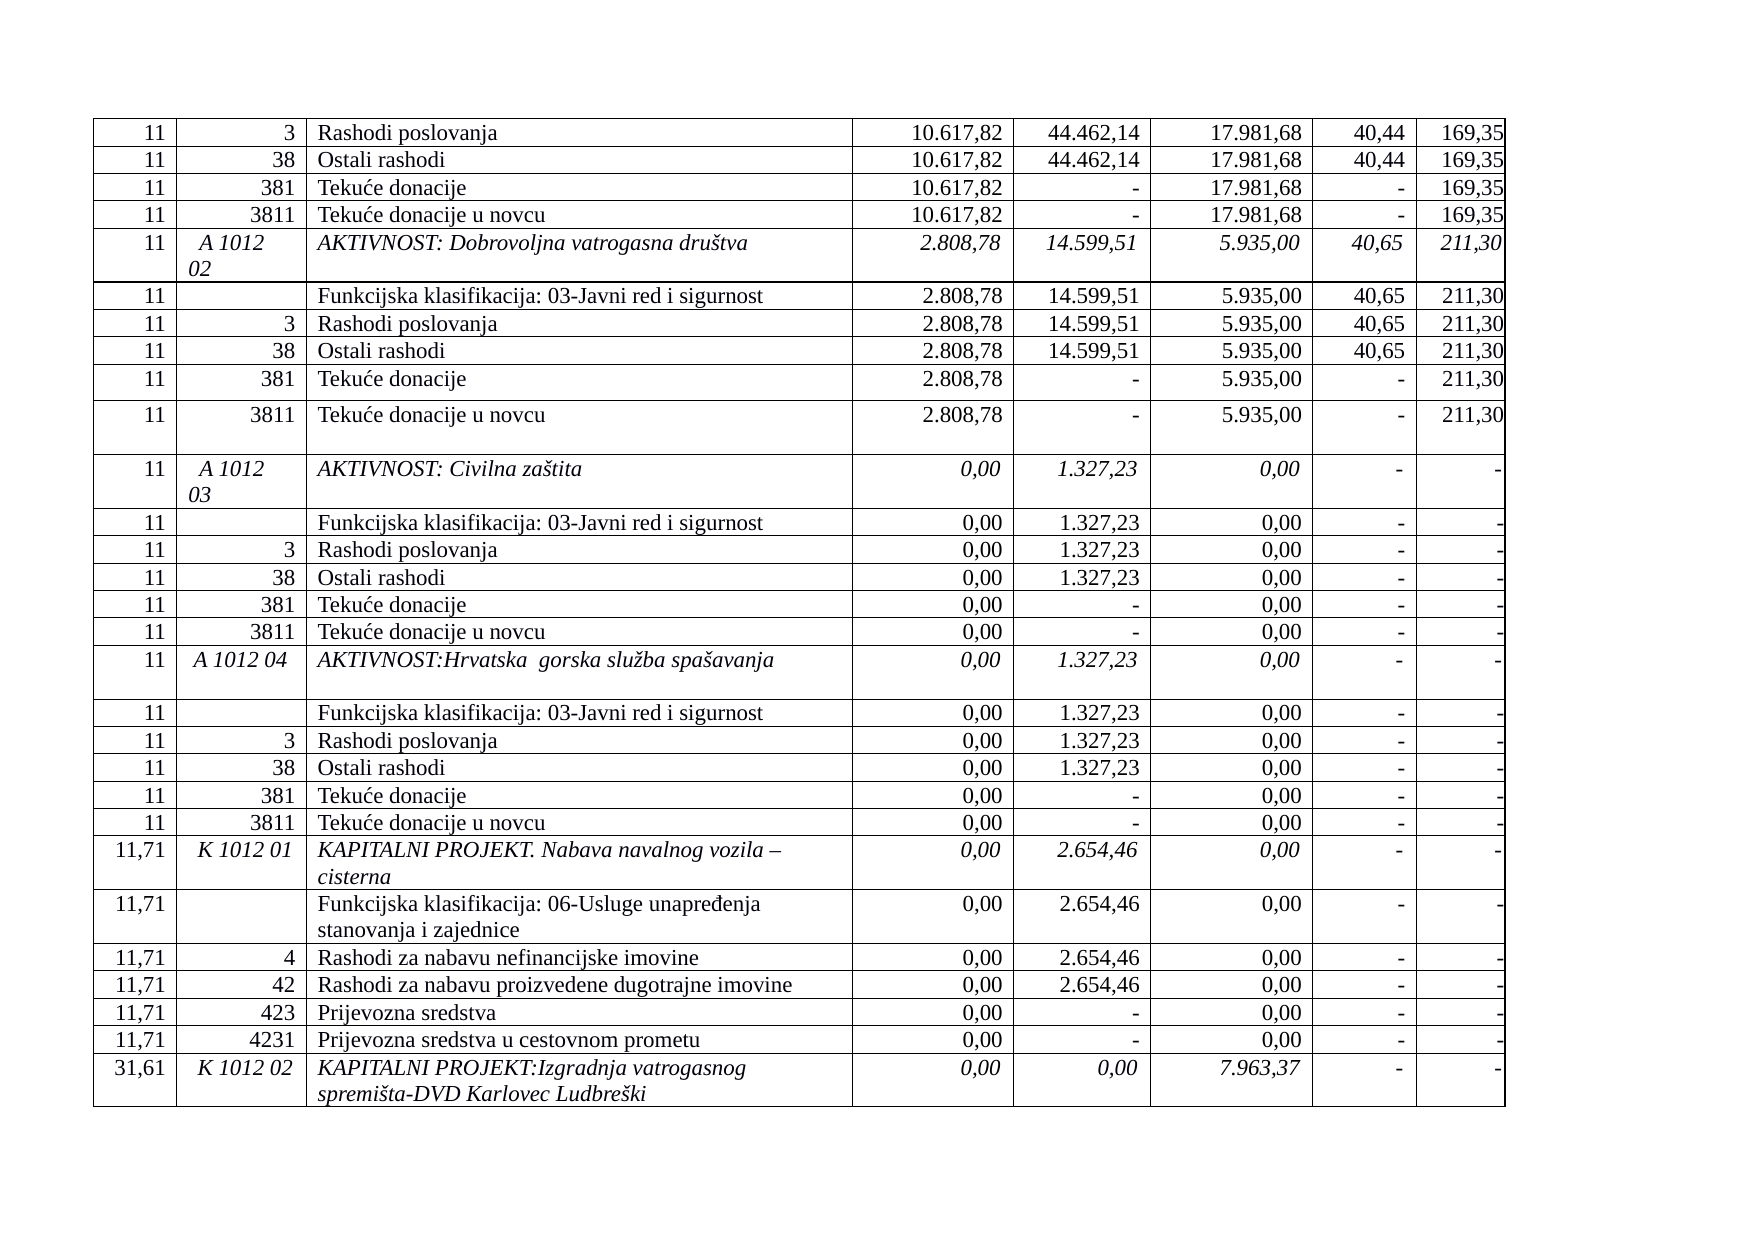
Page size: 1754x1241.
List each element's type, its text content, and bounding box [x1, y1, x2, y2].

table_cell Funkcijska klasifikacija: 06-Usluge unapređenja stanovanja i zajednice [307, 890, 852, 943]
table_cell 2.654,46 [1014, 971, 1150, 998]
table_cell - [1417, 727, 1504, 753]
table_cell 10.617,82 [853, 201, 1013, 228]
table_cell 2.808,78 [853, 283, 1013, 309]
table_cell 381 [177, 174, 306, 200]
table_cell - [1417, 1054, 1504, 1106]
table_cell 1.327,23 [1014, 536, 1150, 562]
table_cell 0,00 [1151, 999, 1312, 1025]
table_cell 11 [94, 591, 176, 617]
table_cell 0,00 [853, 1054, 1013, 1106]
table_cell - [1417, 536, 1504, 562]
table_cell - [1417, 809, 1504, 835]
table_cell 40,65 [1313, 310, 1416, 336]
table_cell 11 [94, 365, 176, 400]
table_cell [177, 700, 306, 726]
table_cell - [1014, 201, 1150, 228]
table_cell 0,00 [853, 809, 1013, 835]
table_cell 11 [94, 310, 176, 336]
table_cell Rashodi poslovanja [307, 727, 852, 753]
table_cell A 1012 02 [177, 229, 306, 281]
table_cell 7.963,37 [1151, 1054, 1312, 1106]
table_cell 169,35 [1417, 174, 1504, 200]
table_cell 11,71 [94, 999, 176, 1025]
table_cell - [1313, 591, 1416, 617]
table_cell A 1012 03 [177, 455, 306, 508]
table_cell A 1012 04 [177, 646, 306, 698]
table_cell 14.599,51 [1014, 337, 1150, 364]
table_cell 0,00 [1014, 1054, 1150, 1106]
table_cell 0,00 [1151, 591, 1312, 617]
table_cell 10.617,82 [853, 174, 1013, 200]
table_cell - [1313, 365, 1416, 400]
table_cell 0,00 [1151, 646, 1312, 698]
table_cell 2.654,46 [1014, 944, 1150, 970]
table_cell 1.327,23 [1014, 564, 1150, 590]
table_cell 11 [94, 782, 176, 808]
table_cell 38 [177, 337, 306, 364]
table_cell 169,35 [1417, 119, 1504, 146]
table_cell 38 [177, 147, 306, 173]
table_cell 211,30 [1417, 401, 1504, 454]
table_cell 3811 [177, 401, 306, 454]
table_cell - [1417, 999, 1504, 1025]
table_cell 5.935,00 [1151, 310, 1312, 336]
table_cell 11,71 [94, 890, 176, 943]
table_cell 0,00 [1151, 809, 1312, 835]
table_cell 0,00 [853, 509, 1013, 535]
table_cell 38 [177, 754, 306, 781]
table_cell - [1313, 754, 1416, 781]
table_cell - [1313, 646, 1416, 698]
table_cell - [1313, 455, 1416, 508]
table_cell 11 [94, 283, 176, 309]
table_cell - [1313, 836, 1416, 889]
table_cell 11 [94, 754, 176, 781]
table_cell 0,00 [853, 836, 1013, 889]
table_cell Funkcijska klasifikacija: 03-Javni red i sigurnost [307, 700, 852, 726]
table_cell 11 [94, 646, 176, 698]
table_cell 11 [94, 618, 176, 645]
table_cell 42 [177, 971, 306, 998]
table_cell - [1313, 700, 1416, 726]
table_cell 0,00 [1151, 1026, 1312, 1052]
table_cell - [1417, 591, 1504, 617]
table_cell 11 [94, 229, 176, 281]
table_cell - [1417, 1026, 1504, 1052]
table_cell AKTIVNOST:Hrvatska gorska služba spašavanja [307, 646, 852, 698]
table_cell 0,00 [1151, 455, 1312, 508]
table_cell [177, 890, 306, 943]
table_cell 3 [177, 310, 306, 336]
table_cell 1.327,23 [1014, 727, 1150, 753]
table_cell 0,00 [1151, 944, 1312, 970]
table_cell Funkcijska klasifikacija: 03-Javni red i sigurnost [307, 283, 852, 309]
table_cell 1.327,23 [1014, 509, 1150, 535]
table_cell 211,30 [1417, 337, 1504, 364]
table_cell Tekuće donacije u novcu [307, 618, 852, 645]
table_cell 44.462,14 [1014, 119, 1150, 146]
table_cell - [1417, 455, 1504, 508]
table_cell KAPITALNI PROJEKT:Izgradnja vatrogasnog spremišta-DVD Karlovec Ludbreški [307, 1054, 852, 1106]
table_cell 0,00 [853, 727, 1013, 753]
table_cell 11,71 [94, 971, 176, 998]
table_cell 169,35 [1417, 147, 1504, 173]
table_cell Tekuće donacije [307, 174, 852, 200]
table_cell - [1014, 174, 1150, 200]
table_cell 40,65 [1313, 229, 1416, 281]
table_cell 11 [94, 201, 176, 228]
table_cell - [1417, 646, 1504, 698]
table_cell 0,00 [1151, 890, 1312, 943]
table_cell 5.935,00 [1151, 229, 1312, 281]
table_cell 40,44 [1313, 147, 1416, 173]
table_cell - [1313, 618, 1416, 645]
table_cell 0,00 [853, 700, 1013, 726]
table_cell 0,00 [853, 591, 1013, 617]
table_cell - [1313, 782, 1416, 808]
table_cell 11 [94, 174, 176, 200]
table_cell Prijevozna sredstva [307, 999, 852, 1025]
table_cell 0,00 [853, 782, 1013, 808]
table_cell - [1417, 564, 1504, 590]
table_cell 0,00 [853, 754, 1013, 781]
table_cell - [1313, 890, 1416, 943]
table_cell 211,30 [1417, 310, 1504, 336]
table_cell Ostali rashodi [307, 754, 852, 781]
table_cell 40,44 [1313, 119, 1416, 146]
table_cell 4231 [177, 1026, 306, 1052]
table_cell 4 [177, 944, 306, 970]
table_cell 3 [177, 727, 306, 753]
table_cell 2.808,78 [853, 401, 1013, 454]
table_cell 0,00 [1151, 754, 1312, 781]
table_cell 211,30 [1417, 365, 1504, 400]
table_cell 11 [94, 700, 176, 726]
table_cell Tekuće donacije u novcu [307, 401, 852, 454]
table_cell 381 [177, 365, 306, 400]
table_cell Rashodi za nabavu proizvedene dugotrajne imovine [307, 971, 852, 998]
table_cell 211,30 [1417, 283, 1504, 309]
table_cell - [1313, 727, 1416, 753]
table_cell - [1014, 809, 1150, 835]
table_cell - [1417, 618, 1504, 645]
table_cell 3 [177, 119, 306, 146]
table_cell - [1417, 971, 1504, 998]
table_cell 0,00 [853, 646, 1013, 698]
table_cell 0,00 [853, 1026, 1013, 1052]
table_cell - [1313, 536, 1416, 562]
table_cell 3811 [177, 809, 306, 835]
table_cell 1.327,23 [1014, 646, 1150, 698]
table_cell 17.981,68 [1151, 174, 1312, 200]
table_cell 14.599,51 [1014, 283, 1150, 309]
table_cell - [1313, 971, 1416, 998]
table_cell 381 [177, 782, 306, 808]
table_cell 0,00 [1151, 971, 1312, 998]
table_cell 14.599,51 [1014, 310, 1150, 336]
table_cell 10.617,82 [853, 119, 1013, 146]
table_cell 0,00 [1151, 782, 1312, 808]
table_cell Tekuće donacije u novcu [307, 809, 852, 835]
table_cell 2.808,78 [853, 310, 1013, 336]
table_cell - [1313, 564, 1416, 590]
table_cell - [1014, 618, 1150, 645]
table_cell - [1417, 782, 1504, 808]
table_cell 0,00 [1151, 618, 1312, 645]
table_cell 0,00 [1151, 564, 1312, 590]
table_cell - [1313, 1054, 1416, 1106]
table_cell 2.808,78 [853, 365, 1013, 400]
table_cell 11 [94, 809, 176, 835]
table_cell Rashodi poslovanja [307, 536, 852, 562]
table_cell - [1313, 1026, 1416, 1052]
table_cell - [1417, 700, 1504, 726]
table_cell Tekuće donacije [307, 365, 852, 400]
table_cell 5.935,00 [1151, 365, 1312, 400]
table_cell - [1014, 401, 1150, 454]
table_cell Tekuće donacije [307, 782, 852, 808]
table_cell 381 [177, 591, 306, 617]
table_cell 423 [177, 999, 306, 1025]
table_cell Tekuće donacije [307, 591, 852, 617]
table_cell 10.617,82 [853, 147, 1013, 173]
table_cell 0,00 [853, 536, 1013, 562]
table_cell 3811 [177, 618, 306, 645]
table_cell 40,65 [1313, 337, 1416, 364]
table_cell 1.327,23 [1014, 700, 1150, 726]
table_cell - [1014, 1026, 1150, 1052]
table_cell 0,00 [853, 890, 1013, 943]
table_cell - [1313, 509, 1416, 535]
table_cell 0,00 [853, 455, 1013, 508]
table_cell Ostali rashodi [307, 337, 852, 364]
table_cell 0,00 [853, 944, 1013, 970]
table_cell 17.981,68 [1151, 201, 1312, 228]
table_cell 2.808,78 [853, 337, 1013, 364]
table_cell 11 [94, 401, 176, 454]
table_cell - [1417, 890, 1504, 943]
table_cell 17.981,68 [1151, 119, 1312, 146]
table_cell K 1012 01 [177, 836, 306, 889]
table_cell 3811 [177, 201, 306, 228]
table_cell Rashodi poslovanja [307, 119, 852, 146]
table_cell 0,00 [853, 999, 1013, 1025]
table_cell 17.981,68 [1151, 147, 1312, 173]
table_cell 11 [94, 337, 176, 364]
table_cell - [1313, 174, 1416, 200]
table_cell [177, 509, 306, 535]
table_cell Ostali rashodi [307, 564, 852, 590]
table_cell - [1014, 782, 1150, 808]
table_cell [177, 283, 306, 309]
table_cell Funkcijska klasifikacija: 03-Javni red i sigurnost [307, 509, 852, 535]
table_cell 3 [177, 536, 306, 562]
table_cell 31,61 [94, 1054, 176, 1106]
table_cell 0,00 [853, 618, 1013, 645]
table_cell 40,65 [1313, 283, 1416, 309]
table_cell 0,00 [853, 564, 1013, 590]
table_cell 11,71 [94, 944, 176, 970]
table_cell AKTIVNOST: Civilna zaštita [307, 455, 852, 508]
table_cell - [1313, 201, 1416, 228]
table_cell 211,30 [1417, 229, 1504, 281]
table_cell 11 [94, 564, 176, 590]
table_cell 14.599,51 [1014, 229, 1150, 281]
table_cell 11 [94, 727, 176, 753]
table_cell KAPITALNI PROJEKT. Nabava navalnog vozila – cisterna [307, 836, 852, 889]
table_cell 169,35 [1417, 201, 1504, 228]
table_cell AKTIVNOST: Dobrovoljna vatrogasna društva [307, 229, 852, 281]
table_cell - [1417, 836, 1504, 889]
table_cell Ostali rashodi [307, 147, 852, 173]
table_cell - [1313, 944, 1416, 970]
table_cell - [1014, 365, 1150, 400]
table_cell 1.327,23 [1014, 455, 1150, 508]
table_cell 0,00 [1151, 536, 1312, 562]
table_cell 2.654,46 [1014, 890, 1150, 943]
table_cell 2.654,46 [1014, 836, 1150, 889]
table_cell - [1313, 809, 1416, 835]
table_cell - [1014, 999, 1150, 1025]
table_cell 11 [94, 147, 176, 173]
table_cell 11 [94, 509, 176, 535]
table_cell 11,71 [94, 1026, 176, 1052]
table_cell - [1313, 999, 1416, 1025]
table_cell Prijevozna sredstva u cestovnom prometu [307, 1026, 852, 1052]
table_cell Tekuće donacije u novcu [307, 201, 852, 228]
table_cell 5.935,00 [1151, 337, 1312, 364]
table_cell 38 [177, 564, 306, 590]
table_cell 0,00 [853, 971, 1013, 998]
table_cell 11,71 [94, 836, 176, 889]
table_cell - [1417, 944, 1504, 970]
table_cell 0,00 [1151, 727, 1312, 753]
table_cell - [1313, 401, 1416, 454]
table_cell 0,00 [1151, 700, 1312, 726]
table_cell 5.935,00 [1151, 283, 1312, 309]
table_cell 44.462,14 [1014, 147, 1150, 173]
table_cell 0,00 [1151, 836, 1312, 889]
table_cell 0,00 [1151, 509, 1312, 535]
table_cell 11 [94, 455, 176, 508]
table_cell K 1012 02 [177, 1054, 306, 1106]
table_cell 1.327,23 [1014, 754, 1150, 781]
table_cell - [1417, 509, 1504, 535]
table_cell Rashodi poslovanja [307, 310, 852, 336]
table_cell 11 [94, 536, 176, 562]
table_cell 11 [94, 119, 176, 146]
table_cell 5.935,00 [1151, 401, 1312, 454]
table_cell Rashodi za nabavu nefinancijske imovine [307, 944, 852, 970]
table_cell - [1014, 591, 1150, 617]
table_cell - [1417, 754, 1504, 781]
table_cell 2.808,78 [853, 229, 1013, 281]
